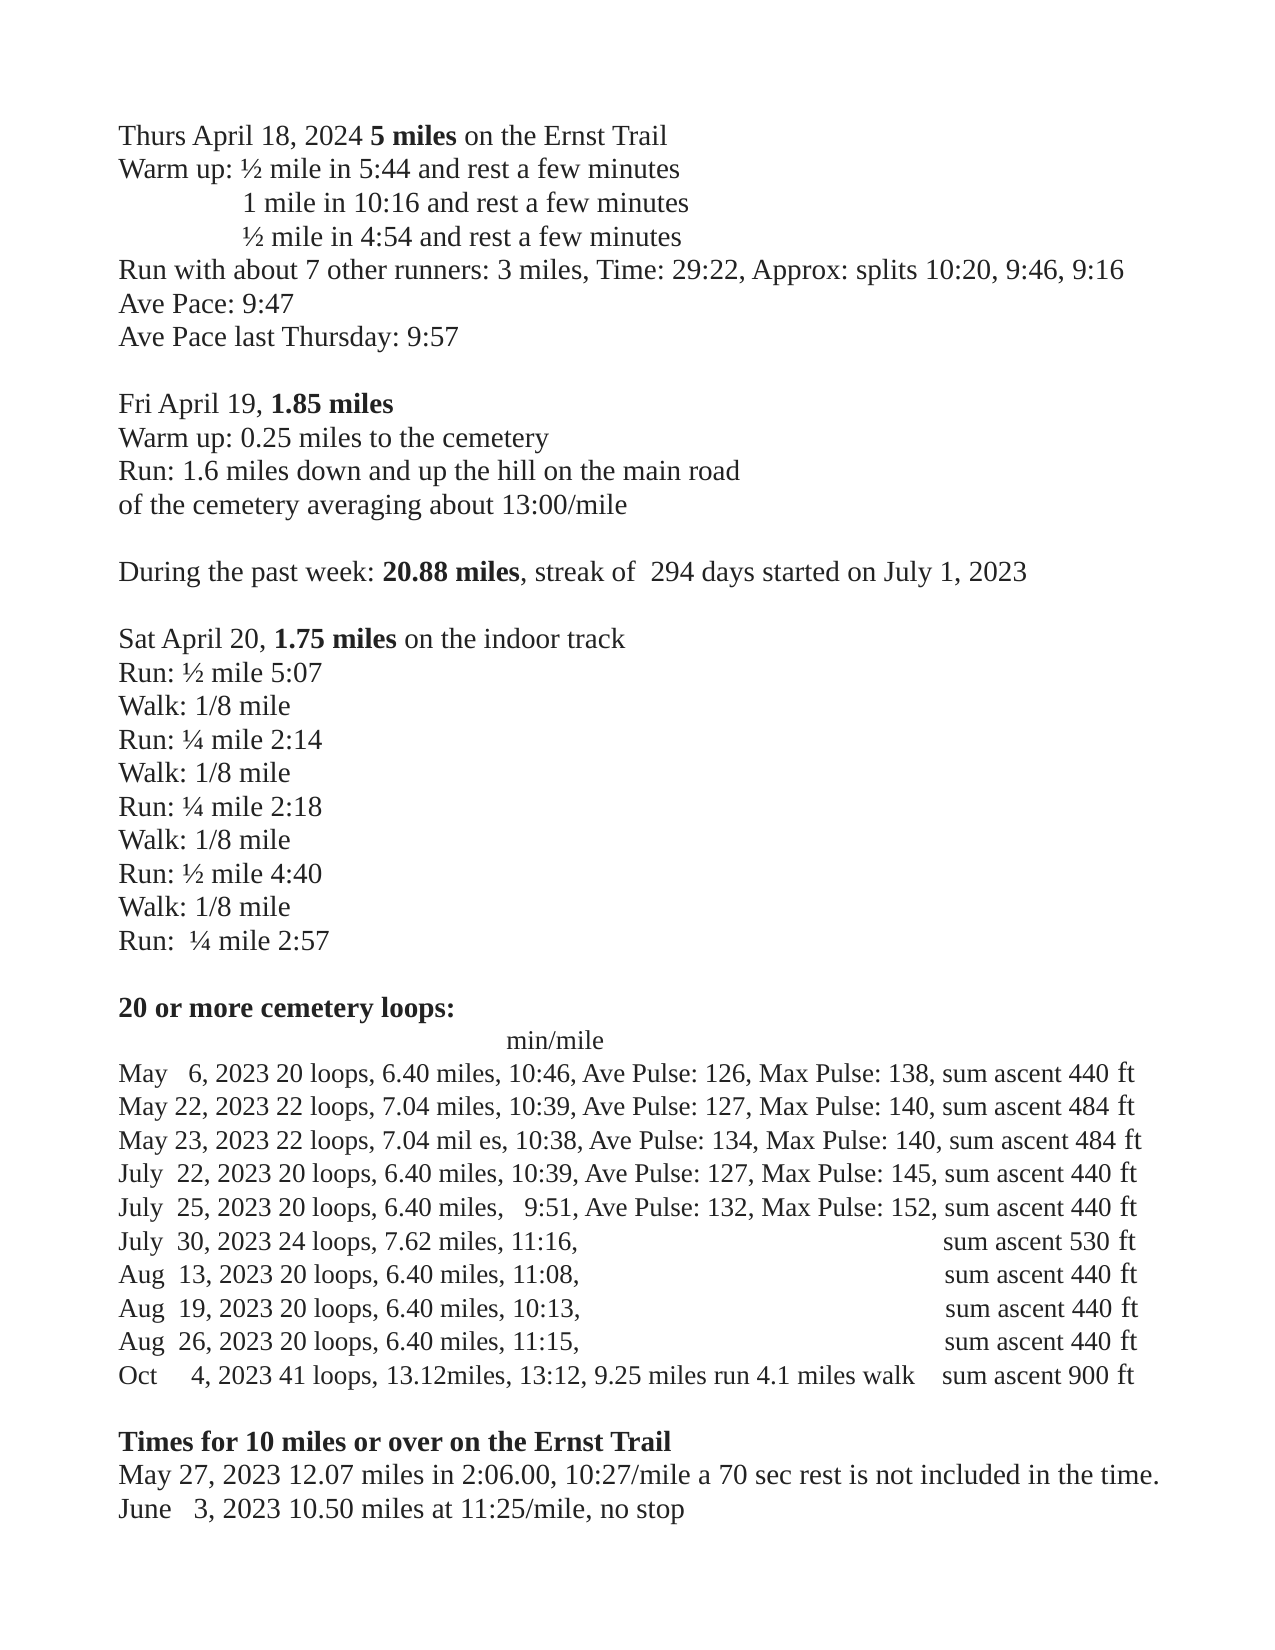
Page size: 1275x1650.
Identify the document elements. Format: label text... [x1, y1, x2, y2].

text May 23, 2023 22 loops, 7.04 mil es, 10:38, Ave Pulse: 134, Max Pulse: 140, sum ascent 484 ft [118, 1122, 1161, 1156]
text Thurs April 18, 2024 5 miles on the Ernst Trail [118, 118, 1161, 152]
text Run with about 7 other runners: 3 miles, Time: 29:22, Approx: splits 10:20, 9:46, 9:16 [118, 252, 1161, 286]
text Warm up: 0.25 miles to the cemetery [118, 420, 1161, 453]
text Oct 4, 2023 41 loops, 13.12miles, 13:12, 9.25 miles run 4.1 miles walk sum ascent 900 ft [118, 1357, 1161, 1390]
text Run: ½ mile 4:40 [118, 856, 1161, 889]
text Walk: 1/8 mile [118, 889, 1161, 923]
text May 22, 2023 22 loops, 7.04 miles, 10:39, Ave Pulse: 127, Max Pulse: 140, sum ascent 484 ft [118, 1088, 1161, 1122]
text Run: ¼ mile 2:57 [118, 923, 1161, 957]
text Aug 13, 2023 20 loops, 6.40 miles, 11:08, sum ascent 440 ft [118, 1256, 1161, 1290]
text Run: 1.6 miles down and up the hill on the main road [118, 453, 1161, 487]
text Times for 10 miles or over on the Ernst Trail [118, 1424, 1161, 1457]
text 20 or more cemetery loops: [118, 990, 1161, 1024]
text min/mile [118, 1024, 1161, 1055]
text May 6, 2023 20 loops, 6.40 miles, 10:46, Ave Pulse: 126, Max Pulse: 138, sum ascent 440 ft [118, 1055, 1161, 1088]
text Ave Pace last Thursday: 9:57 [118, 319, 1161, 353]
text Run: ¼ mile 2:14 [118, 722, 1161, 755]
text Fri April 19, 1.85 miles [118, 386, 1161, 420]
text Sat April 20, 1.75 miles on the indoor track [118, 621, 1161, 655]
text Ave Pace: 9:47 [118, 286, 1161, 319]
text Walk: 1/8 mile [118, 755, 1161, 789]
text July 30, 2023 24 loops, 7.62 miles, 11:16, sum ascent 530 ft [118, 1223, 1161, 1256]
text May 27, 2023 12.07 miles in 2:06.00, 10:27/mile a 70 sec rest is not included in the time. [118, 1457, 1161, 1491]
text Aug 26, 2023 20 loops, 6.40 miles, 11:15, sum ascent 440 ft [118, 1323, 1161, 1357]
text Aug 19, 2023 20 loops, 6.40 miles, 10:13, sum ascent 440 ft [118, 1290, 1161, 1323]
text Run: ½ mile 5:07 [118, 655, 1161, 688]
text During the past week: 20.88 miles, streak of 294 days started on July 1, 2023 [118, 554, 1161, 588]
text of the cemetery averaging about 13:00/mile [118, 487, 1161, 521]
text Warm up: ½ mile in 5:44 and rest a few minutes [118, 152, 1161, 185]
text Walk: 1/8 mile [118, 822, 1161, 856]
text ½ mile in 4:54 and rest a few minutes [118, 219, 1161, 252]
text July 22, 2023 20 loops, 6.40 miles, 10:39, Ave Pulse: 127, Max Pulse: 145, sum ascent 440 ft [118, 1156, 1161, 1189]
text Walk: 1/8 mile [118, 688, 1161, 722]
text July 25, 2023 20 loops, 6.40 miles, 9:51, Ave Pulse: 132, Max Pulse: 152, sum ascent 440 ft [118, 1189, 1161, 1223]
text June 3, 2023 10.50 miles at 11:25/mile, no stop [118, 1491, 1161, 1524]
text Run: ¼ mile 2:18 [118, 789, 1161, 822]
text 1 mile in 10:16 and rest a few minutes [118, 185, 1161, 219]
